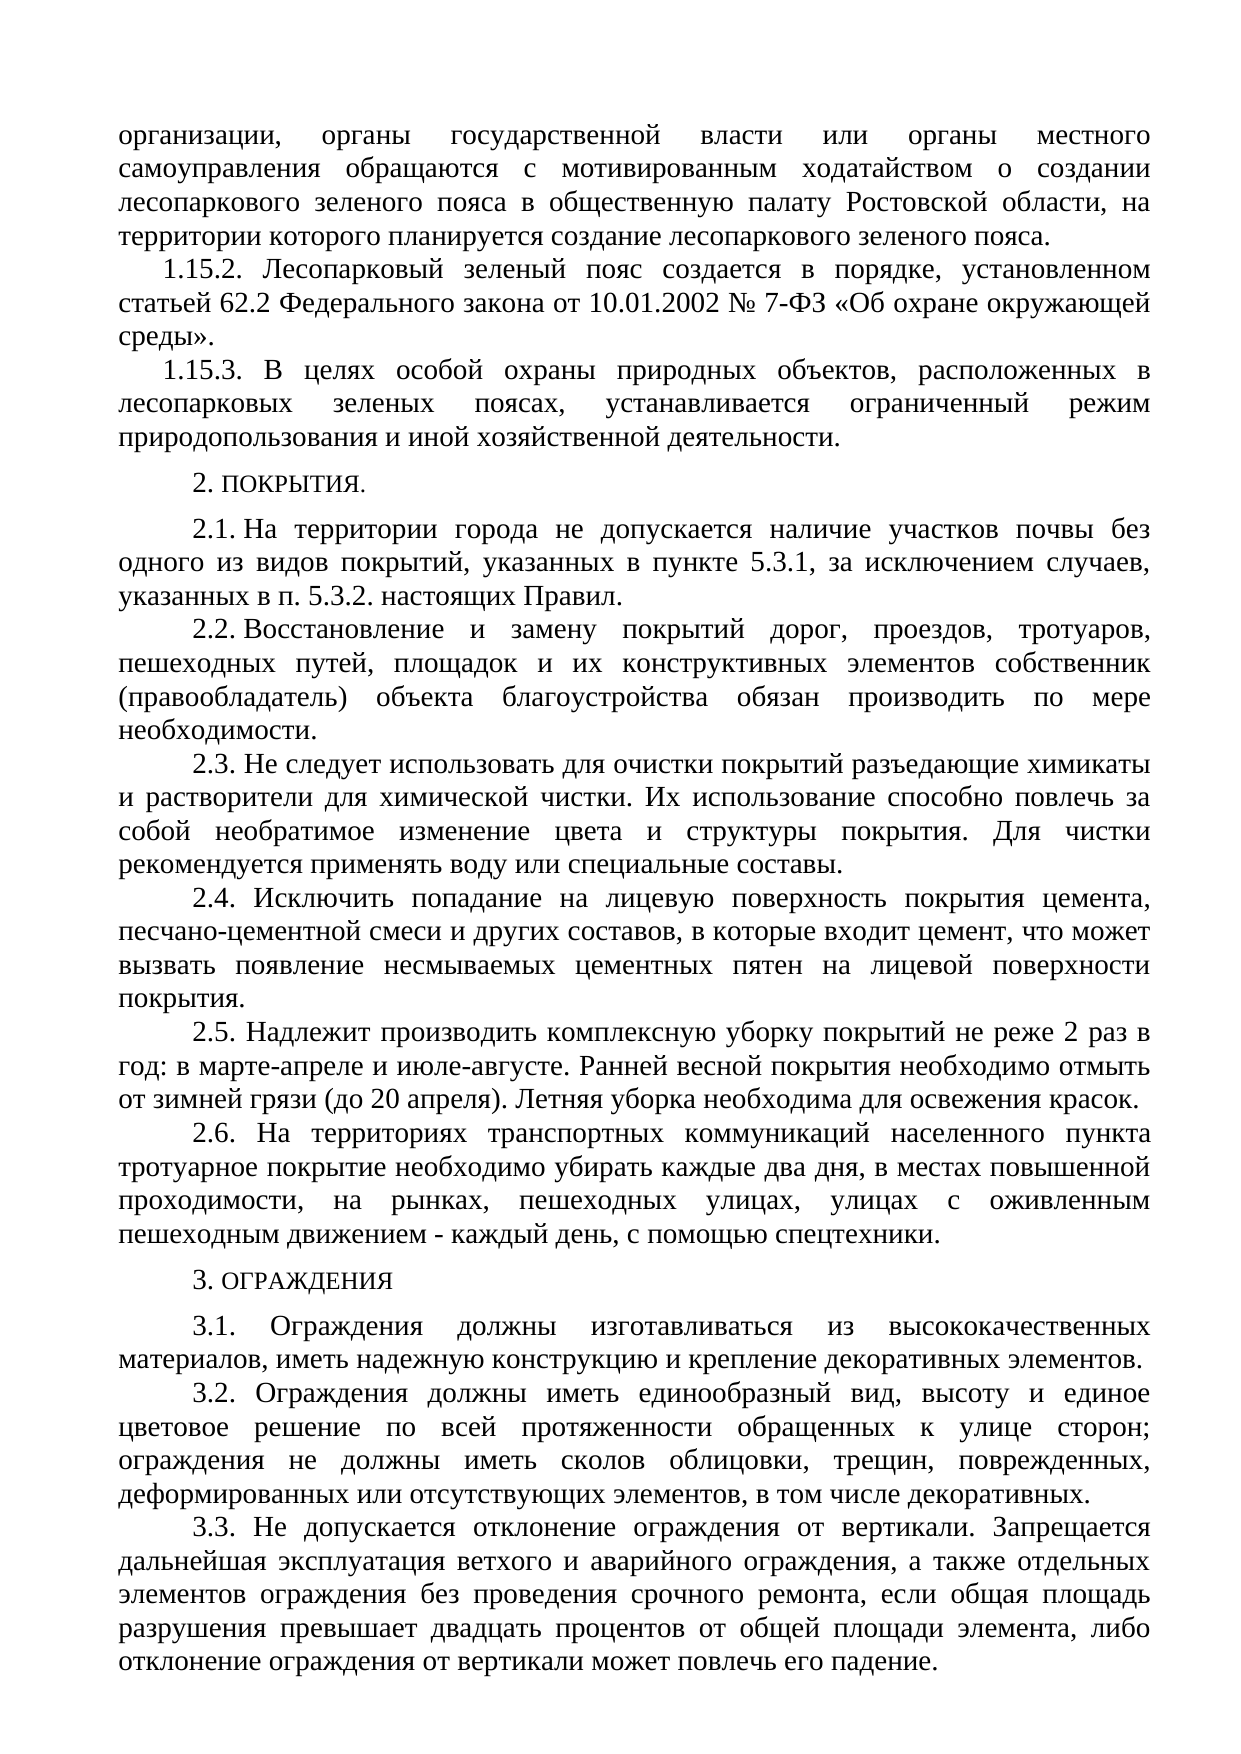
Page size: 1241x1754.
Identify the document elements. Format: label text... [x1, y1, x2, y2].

text 1.15.3. В целях особой охраны природных объектов, расположенных в лесопарковых зеленых поясах, устанавливается ограниченный режим природопользования и иной хозяйственной деятельности. [118, 352, 1152, 452]
text 3.2. Ограждения должны иметь единообразный вид, высоту и единое цветовое решение по всей протяженности обращенных к улице сторон; ограждения не должны иметь сколов облицовки, трещин, поврежденных, деформированных или отсутствующих элементов, в том числе декоративных. [118, 1375, 1152, 1509]
text 2.4. Исключить попадание на лицевую поверхность покрытия цемента, песчано-цементной смеси и других составов, в которые входит цемент, что может вызвать появление несмываемых цементных пятен на лицевой поверхности покрытия. [118, 880, 1152, 1014]
text 2.1. На территории города не допускается наличие участков почвы без одного из видов покрытий, указанных в пункте 5.3.1, за исключением случаев, указанных в п. 5.3.2. настоящих Правил. [118, 511, 1152, 612]
text 2.2. Восстановление и замену покрытий дорог, проездов, тротуаров, пешеходных путей, площадок и их конструктивных элементов собственник (правообладатель) объекта благоустройства обязан производить по мере необходимости. [118, 612, 1152, 746]
text 3.1. Ограждения должны изготавливаться из высококачественных материалов, иметь надежную конструкцию и крепление декоративных элементов. [118, 1308, 1152, 1375]
text 2. ПОКРЫТИЯ. [118, 465, 1152, 498]
text 2.6. На территориях транспортных коммуникаций населенного пункта тротуарное покрытие необходимо убирать каждые два дня, в местах повышенной проходимости, на рынках, пешеходных улицах, улицах с оживленным пешеходным движением - каждый день, с помощью спецтехники. [118, 1115, 1152, 1249]
text 2.5. Надлежит производить комплексную уборку покрытий не реже 2 раз в год: в марте-апреле и июле-августе. Ранней весной покрытия необходимо отмыть от зимней грязи (до 20 апреля). Летняя уборка необходима для освежения красок. [118, 1014, 1152, 1115]
text 2.3. Не следует использовать для очистки покрытий разъедающие химикаты и растворители для химической чистки. Их использование способно повлечь за собой необратимое изменение цвета и структуры покрытия. Для чистки рекомендуется применять воду или специальные составы. [118, 746, 1152, 880]
text 3. ОГРАЖДЕНИЯ [118, 1262, 1152, 1296]
text 1.15.2. Лесопарковый зеленый пояс создается в порядке, установленном статьей 62.2 Федерального закона от 10.01.2002 № 7-ФЗ «Об охране окружающей среды». [118, 251, 1152, 352]
text 3.3. Не допускается отклонение ограждения от вертикали. Запрещается дальнейшая эксплуатация ветхого и аварийного ограждения, а также отдельных элементов ограждения без проведения срочного ремонта, если общая площадь разрушения превышает двадцать процентов от общей площади элемента, либо отклонение ограждения от вертикали может повлечь его падение. [118, 1509, 1152, 1677]
text организации, органы государственной власти или органы местного самоуправления обращаются с мотивированным ходатайством о создании лесопаркового зеленого пояса в общественную палату Ростовской области, на территории которого планируется создание лесопаркового зеленого пояса. [118, 117, 1152, 251]
